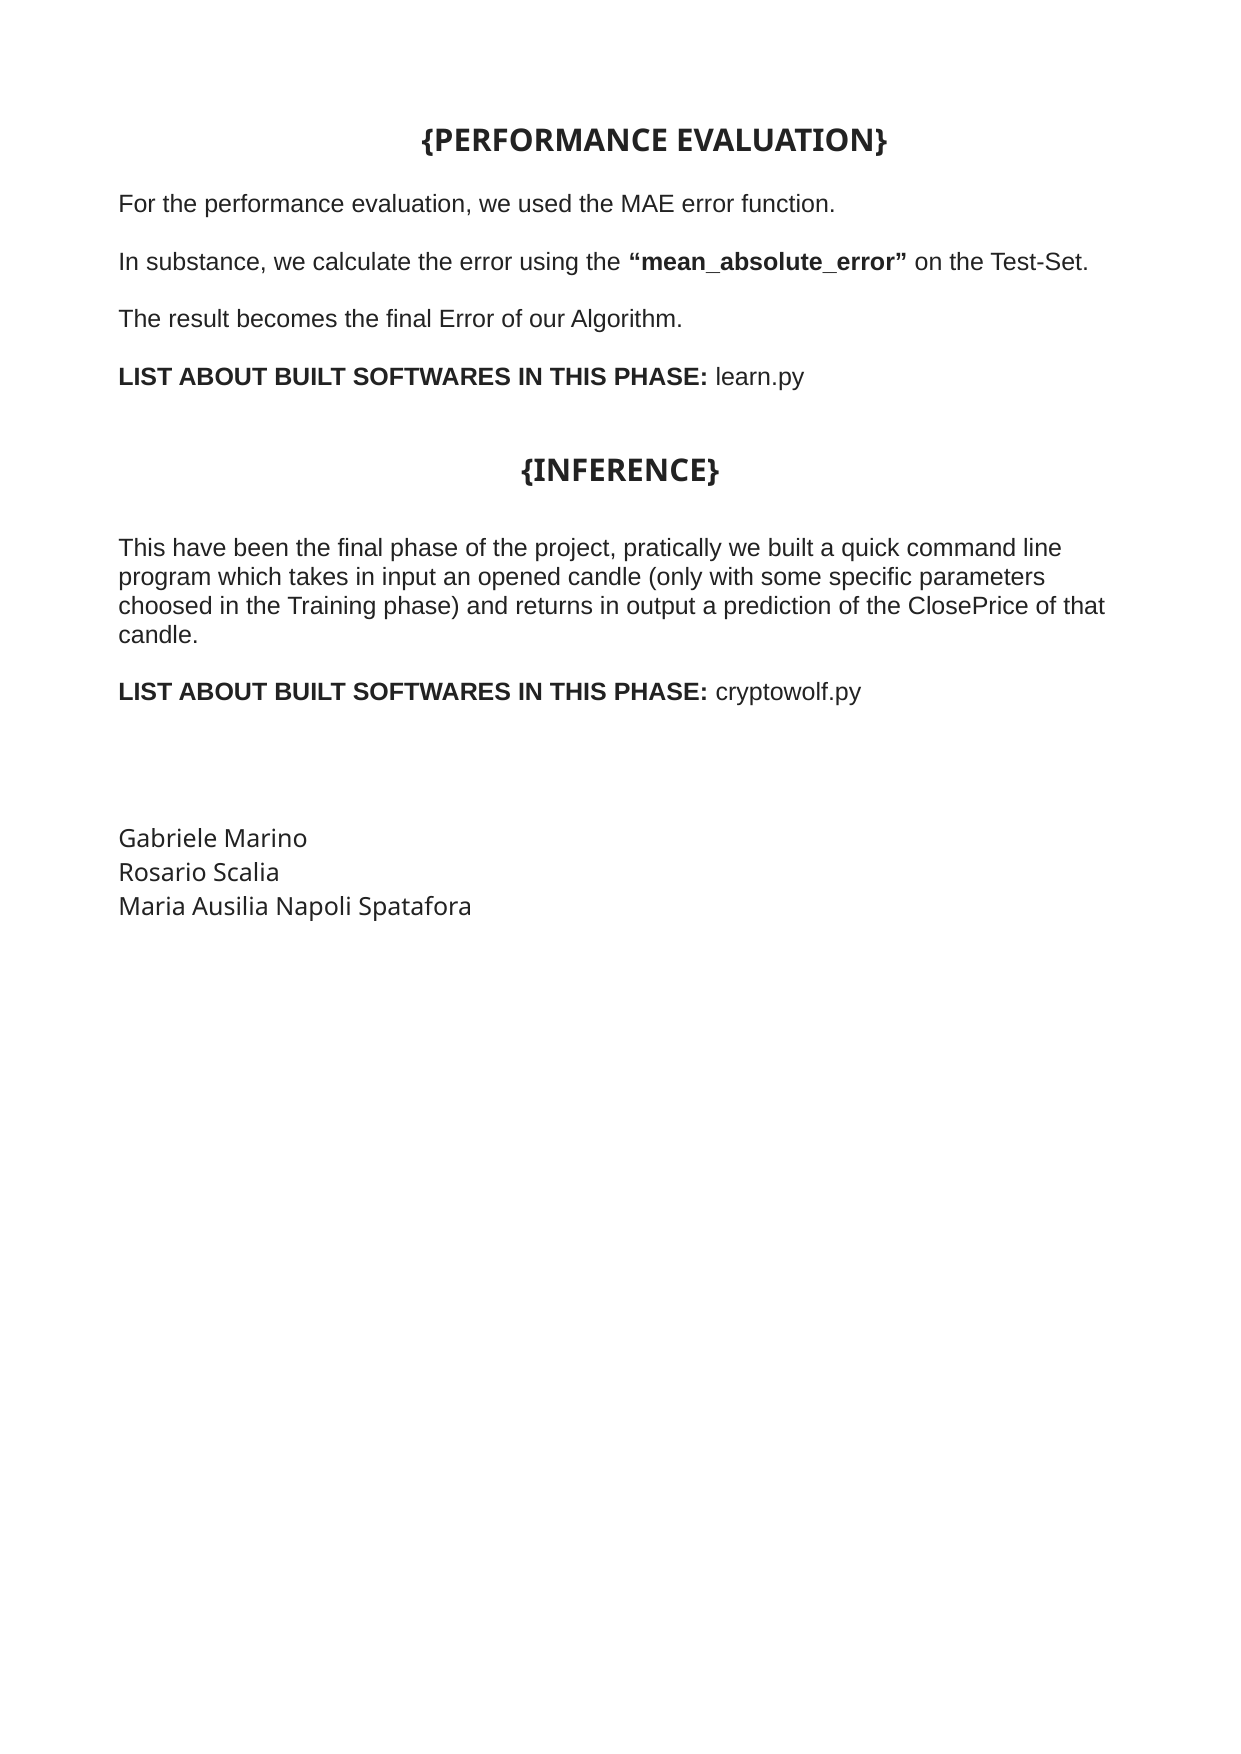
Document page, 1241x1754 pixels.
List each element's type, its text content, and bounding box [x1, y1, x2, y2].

text LIST ABOUT BUILT SOFTWARES IN THIS PHASE: cryptowolf.py [118, 677, 1122, 706]
text In substance, we calculate the error using the “mean_absolute_error” on the Test-Set. [118, 247, 1122, 276]
text Maria Ausilia Napoli Spatafora [118, 889, 1122, 923]
text The result becomes the final Error of our Algorithm. [118, 304, 1122, 333]
text Gabriele Marino [118, 821, 1122, 855]
text LIST ABOUT BUILT SOFTWARES IN THIS PHASE: learn.py [118, 362, 1122, 391]
text {INFERENCE} [118, 448, 1122, 491]
text This have been the final phase of the project, pratically we built a quick command line program which takes in input an opened candle (only with some specific parameters choosed in the Training phase) and returns in output a prediction of the ClosePrice of that candle. [118, 533, 1122, 648]
list {PERFORMANCE EVALUATION} [156, 118, 1122, 161]
text Rosario Scalia [118, 855, 1122, 889]
text For the performance evaluation, we used the MAE error function. [118, 189, 1122, 218]
